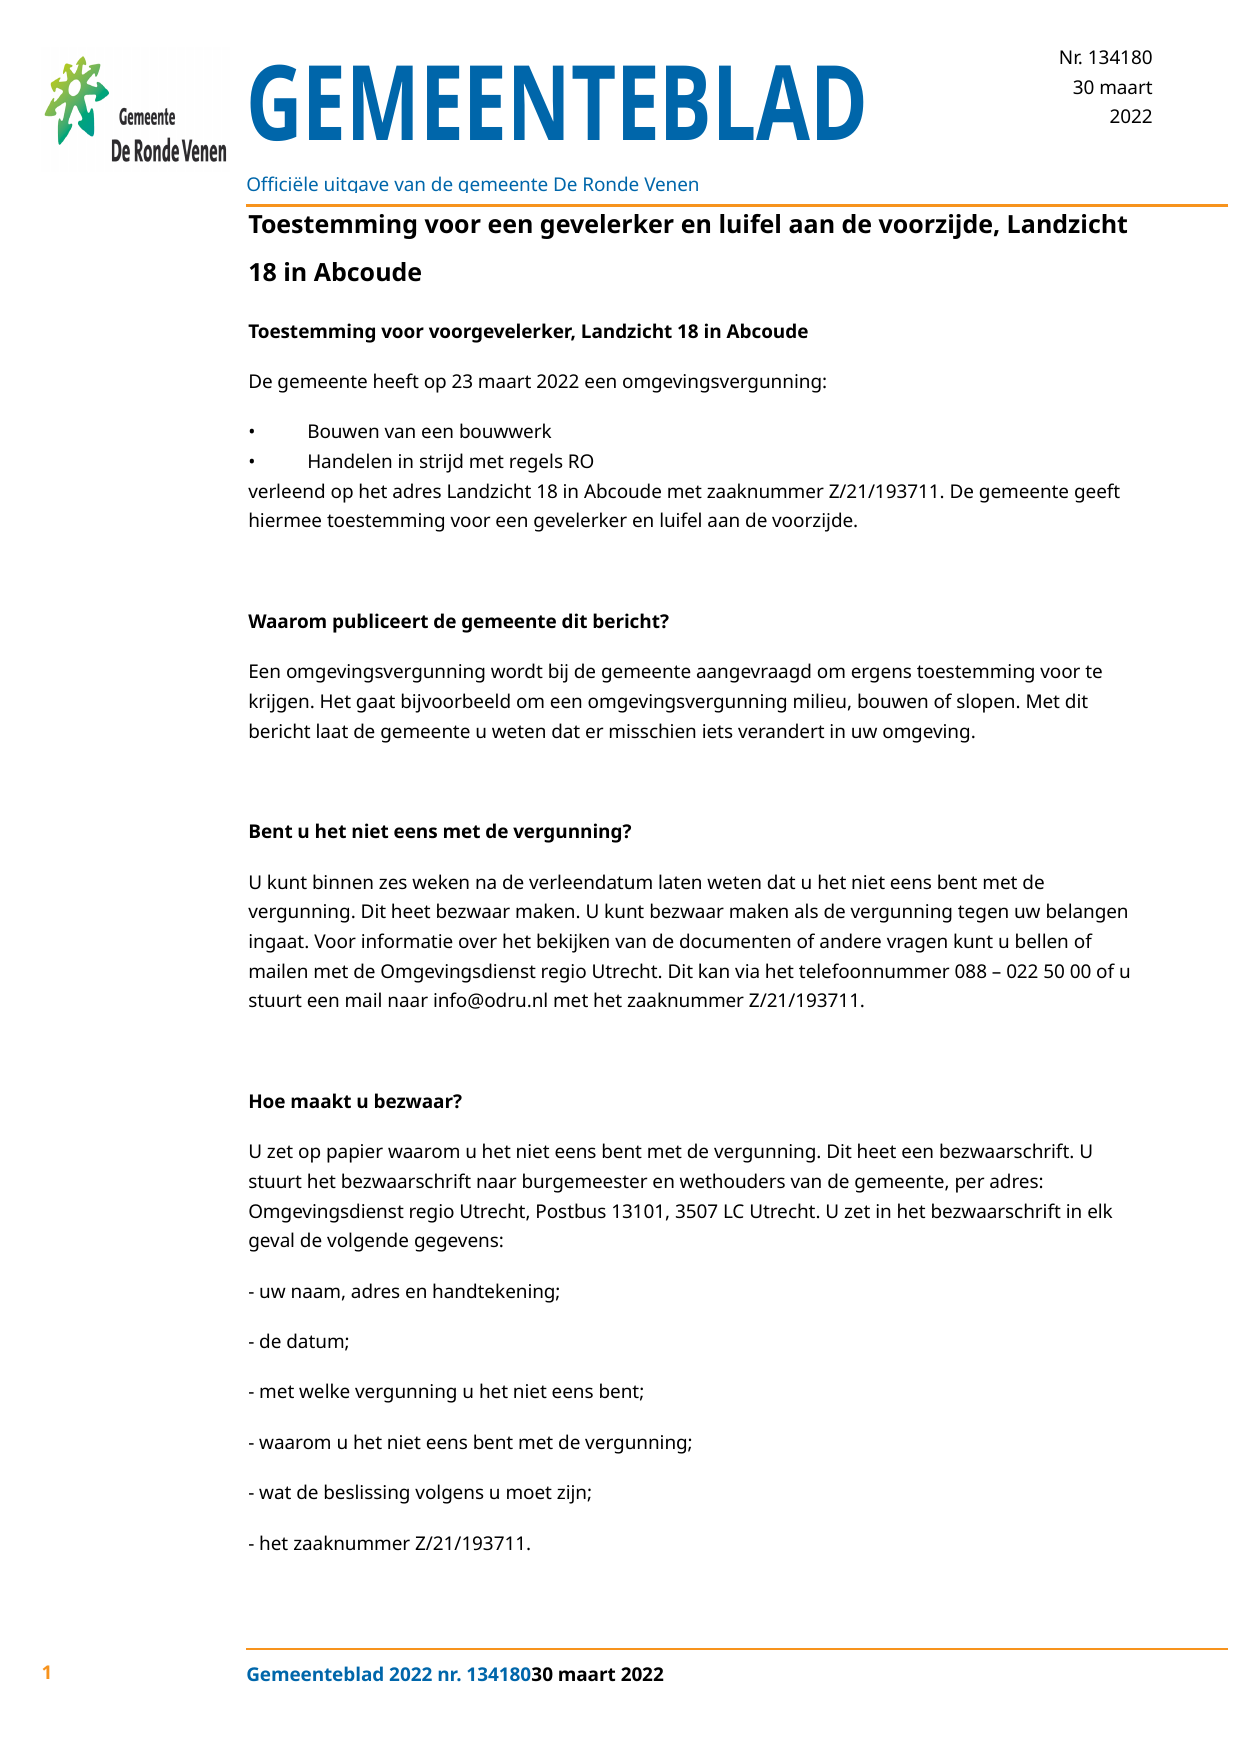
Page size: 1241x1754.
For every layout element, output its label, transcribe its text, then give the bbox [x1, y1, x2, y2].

text Hoe maakt u bezwaar? [248, 1088, 1152, 1114]
text Toestemming voor voorgevelerker, Landzicht 18 in Abcoude [248, 318, 1152, 344]
text - uw naam, adres en handtekening; [248, 1278, 1152, 1304]
text - het zaaknummer Z/21/193711. [248, 1530, 1152, 1556]
text Een omgevingsvergunning wordt bij de gemeente aangevraagd om ergens toestemming voor te krijgen. Het gaat bijvoorbeeld om een omgevingsvergunning milieu, bouwen of slopen. Met dit bericht laat de gemeente u weten dat er misschien iets verandert in uw omgeving. [248, 659, 1152, 744]
text - de datum; [248, 1328, 1152, 1354]
text U kunt binnen zes weken na de verleendatum laten weten dat u het niet eens bent met de vergunning. Dit heet bezwaar maken. U kunt bezwaar maken als de vergunning tegen uw belangen ingaat. Voor informatie over het bekijken van de documenten of andere vragen kunt u bellen of mailen met de Omgevingsdienst regio Utrecht. Dit kan via het telefoonnummer 088 – 022 50 00 of u stuurt een mail naar info@odru.nl met het zaaknummer Z/21/193711. [248, 869, 1152, 1013]
text Waarom publiceert de gemeente dit bericht? [248, 608, 1152, 634]
text De gemeente heeft op 23 maart 2022 een omgevingsvergunning: [248, 368, 1152, 394]
text - met welke vergunning u het niet eens bent; [248, 1379, 1152, 1404]
text - waarom u het niet eens bent met de vergunning; [248, 1429, 1152, 1455]
text Bent u het niet eens met de vergunning? [248, 819, 1152, 844]
text U zet op papier waarom u het niet eens bent met de vergunning. Dit heet een bezwaarschrift. U stuurt het bezwaarschrift naar burgemeester en wethouders van de gemeente, per adres: Omgevingsdienst regio Utrecht, Postbus 13101, 3507 LC Utrecht. U zet in het bezwaarschrift in elk geval de volgende gegevens: [248, 1139, 1152, 1253]
picture [41, 47, 231, 172]
text verleend op het adres Landzicht 18 in Abcoude met zaaknummer Z/21/193711. De gemeente geeft hiermee toestemming voor een gevelerker en luifel aan de voorzijde. [248, 478, 1152, 533]
list Bouwen van een bouwwerk [248, 419, 1152, 444]
text Toestemming voor een gevelerker en luifel aan de voorzijde, Landzicht 18 in Abcoude [248, 207, 1152, 288]
text - wat de beslissing volgens u moet zijn; [248, 1479, 1152, 1505]
list Handelen in strijd met regels RO [248, 448, 1152, 474]
